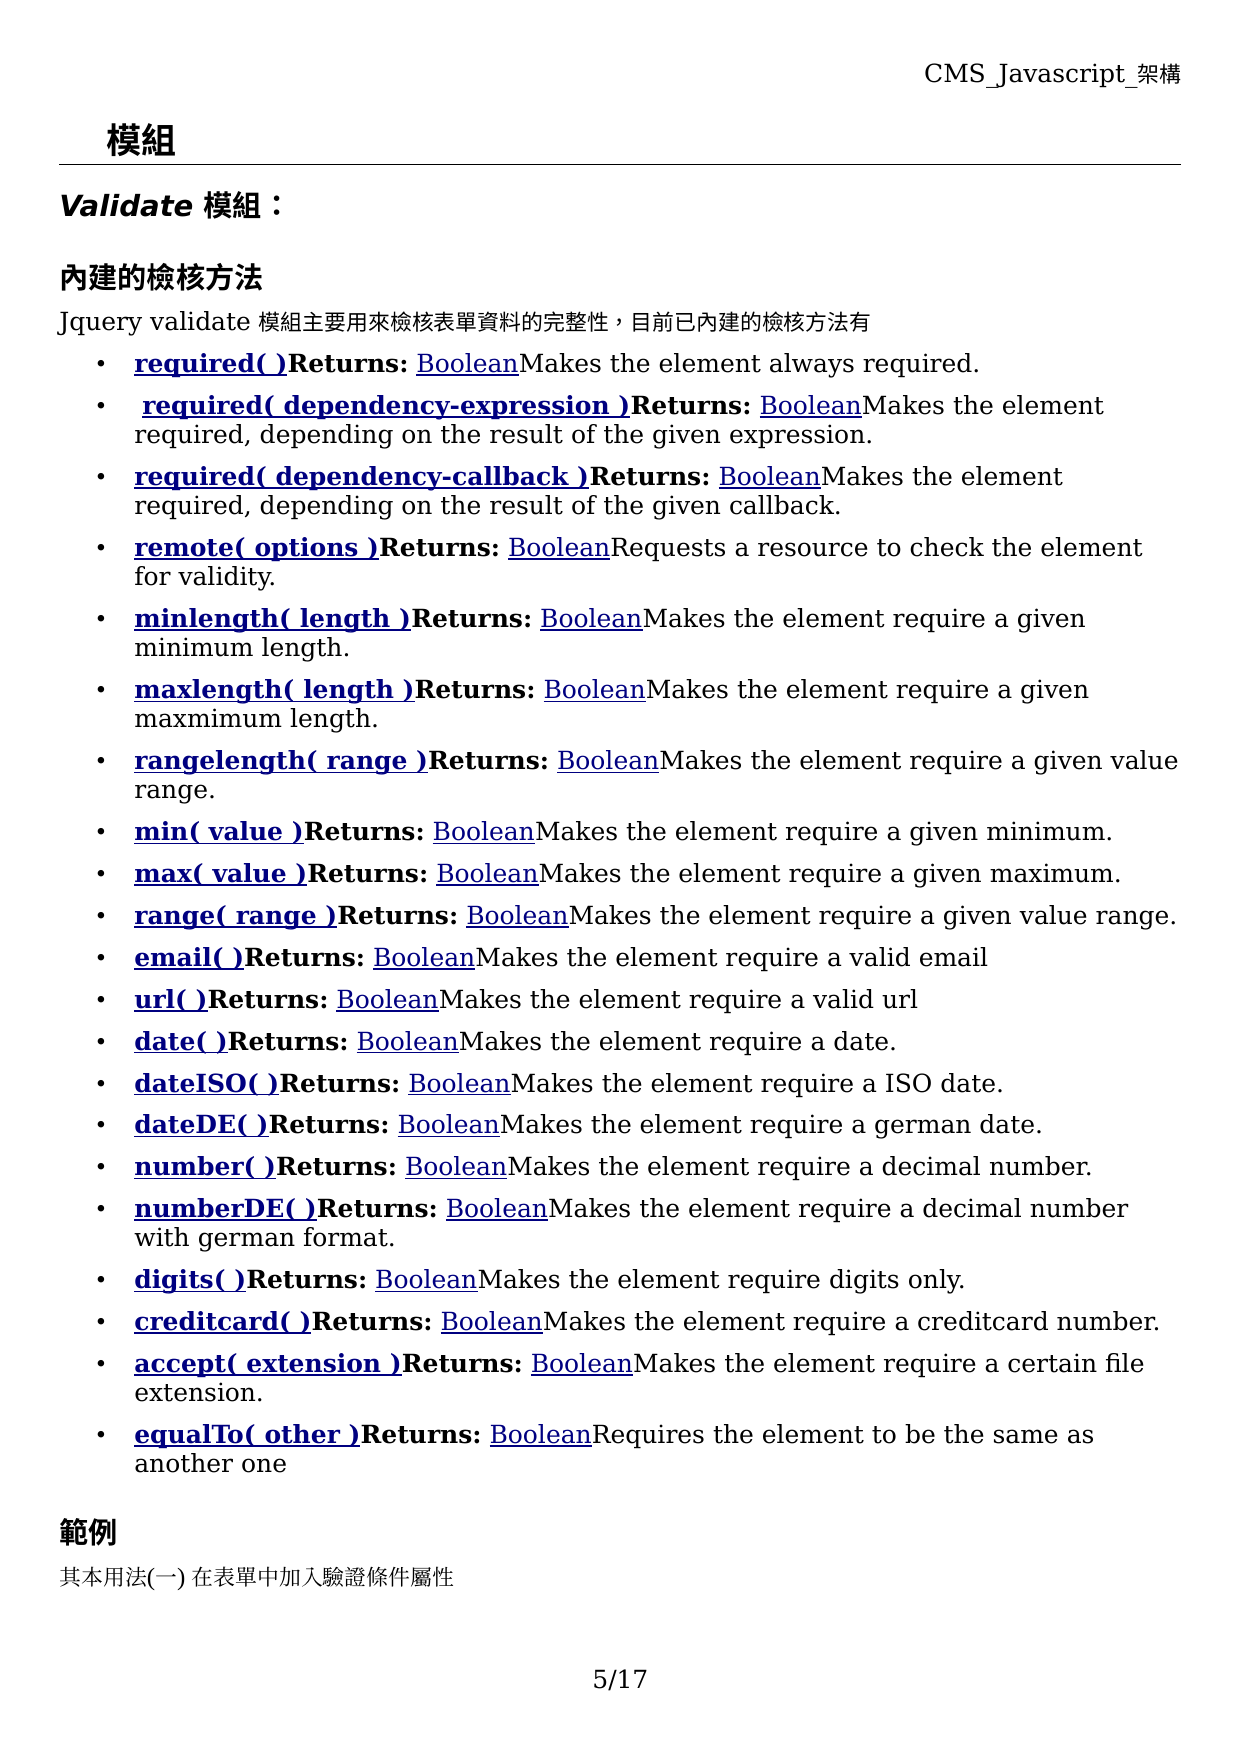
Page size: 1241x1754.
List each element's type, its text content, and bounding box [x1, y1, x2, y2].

subtitle 範例 [59, 1516, 1181, 1550]
list dateDE( )Returns: BooleanMakes the element require a german date. [97, 1110, 1181, 1140]
list min( value )Returns: BooleanMakes the element require a given minimum. [97, 817, 1181, 847]
list rangelength( range )Returns: BooleanMakes the element require a given value range. [97, 746, 1181, 805]
list creditcard( )Returns: BooleanMakes the element require a creditcard number. [97, 1307, 1181, 1336]
list maxlength( length )Returns: BooleanMakes the element require a given maxmimum length. [97, 675, 1181, 734]
list required( dependency-expression )Returns: BooleanMakes the element required, depending on the result of the given expression. [97, 391, 1181, 449]
list minlength( length )Returns: BooleanMakes the element require a given minimum length. [97, 604, 1181, 663]
subtitle 內建的檢核方法 [59, 261, 1181, 295]
list remote( options )Returns: BooleanRequests a resource to check the element for validity. [97, 533, 1181, 592]
text Jquery validate 模組主要用來檢核表單資料的完整性，目前已內建的檢核方法有 [59, 307, 1181, 337]
text 其本用法(一) 在表單中加入驗證條件屬性 [59, 1562, 1181, 1591]
list email( )Returns: BooleanMakes the element require a valid email [97, 943, 1181, 972]
list url( )Returns: BooleanMakes the element require a valid url [97, 985, 1181, 1014]
list date( )Returns: BooleanMakes the element require a date. [97, 1027, 1181, 1056]
list dateISO( )Returns: BooleanMakes the element require a ISO date. [97, 1068, 1181, 1098]
subtitle 模組 [59, 118, 1181, 164]
list required( dependency-callback )Returns: BooleanMakes the element required, depending on the result of the given callback. [97, 462, 1181, 521]
subtitle Validate 模組： [59, 189, 1181, 223]
list range( range )Returns: BooleanMakes the element require a given value range. [97, 901, 1181, 930]
list required( )Returns: BooleanMakes the element always required. [97, 349, 1181, 378]
list digits( )Returns: BooleanMakes the element require digits only. [97, 1265, 1181, 1294]
list number( )Returns: BooleanMakes the element require a decimal number. [97, 1152, 1181, 1182]
list accept( extension )Returns: BooleanMakes the element require a certain file extension. [97, 1349, 1181, 1407]
list equalTo( other )Returns: BooleanRequires the element to be the same as another one [97, 1420, 1181, 1478]
list max( value )Returns: BooleanMakes the element require a given maximum. [97, 859, 1181, 888]
list numberDE( )Returns: BooleanMakes the element require a decimal number with german format. [97, 1194, 1181, 1253]
